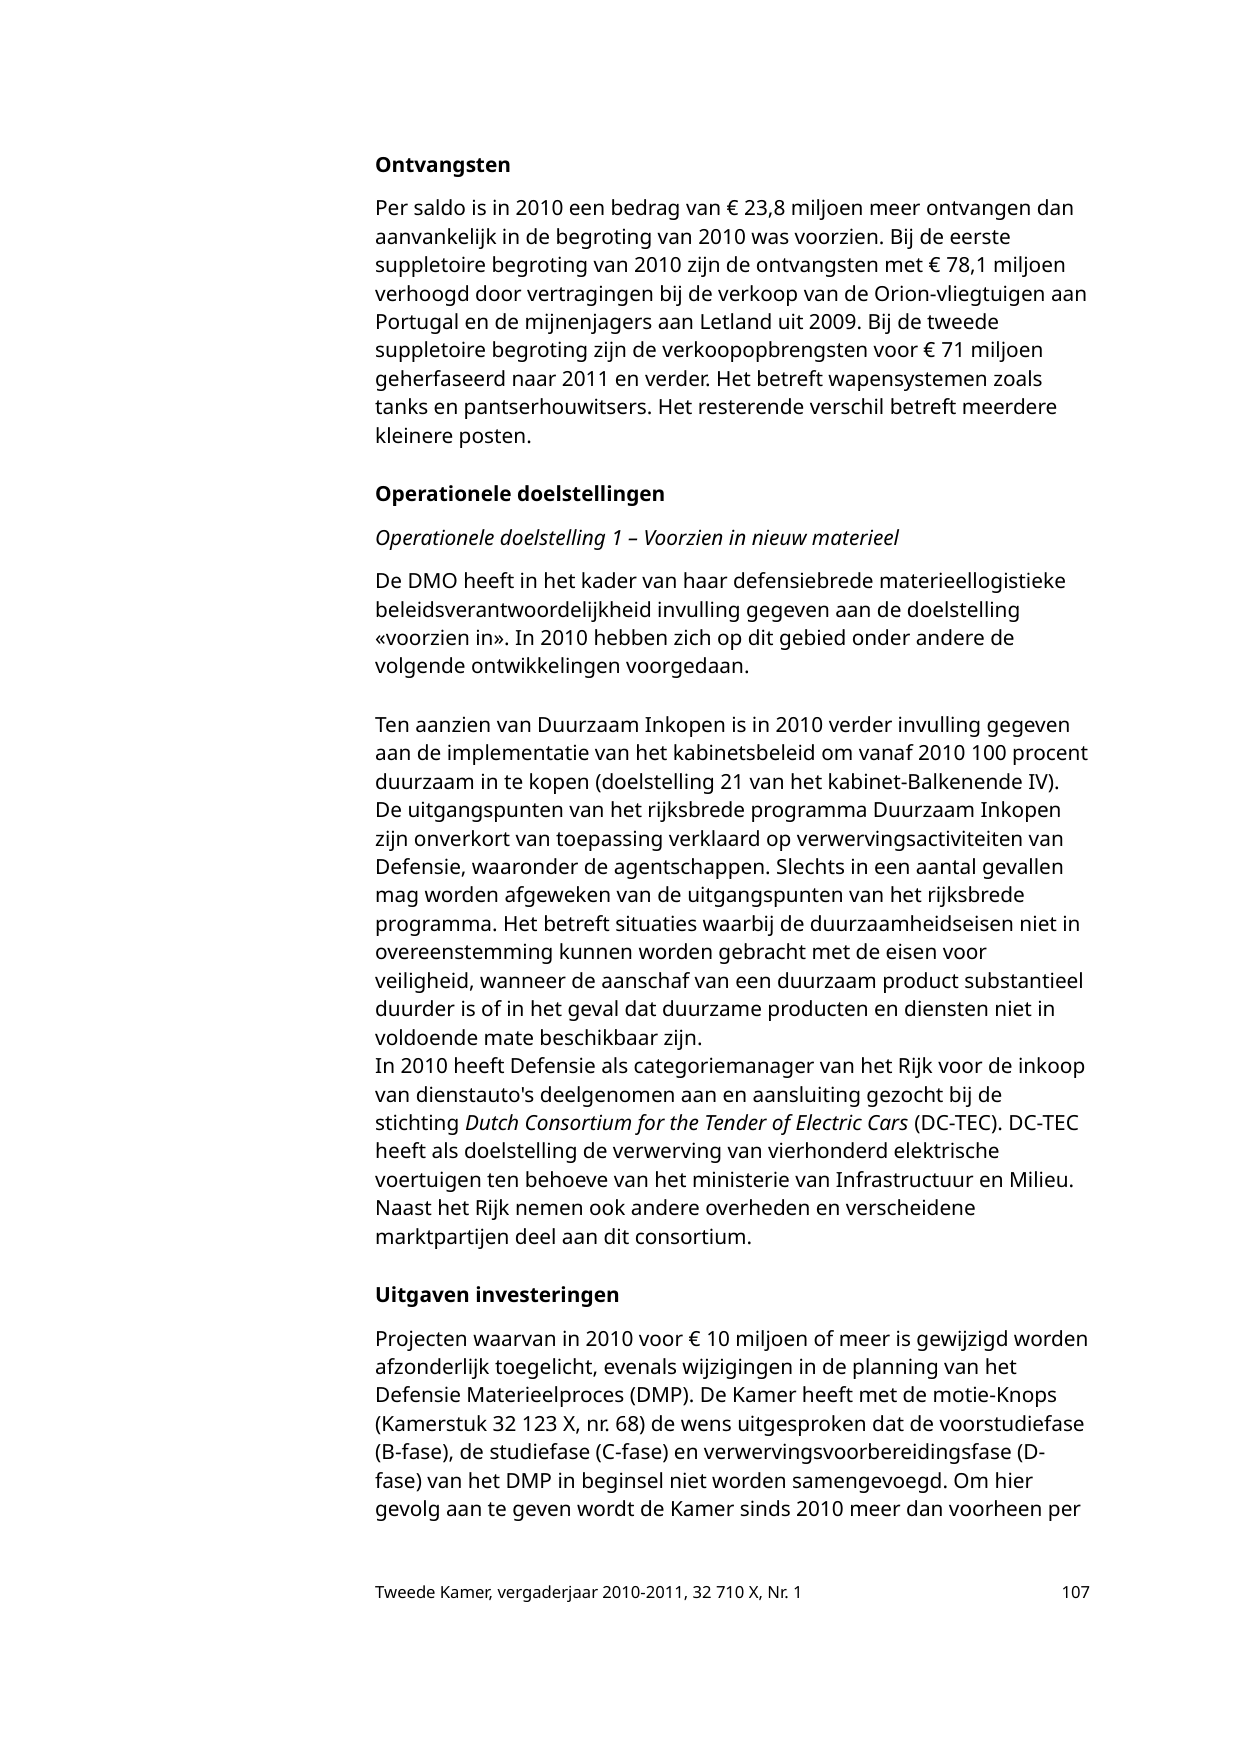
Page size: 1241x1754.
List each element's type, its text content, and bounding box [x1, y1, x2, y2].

text Operationele doelstelling 1 – Voorzien in nieuw materieel [375, 523, 1090, 551]
text Operationele doelstellingen [375, 479, 1090, 508]
text In 2010 heeft Defensie als categoriemanager van het Rijk voor de inkoop van dienstauto's deelgenomen aan en aansluiting gezocht bij de stichting Dutch Consortium for the Tender of Electric Cars (DC-TEC). DC-TEC heeft als doelstelling de verwerving van vierhonderd elektrische voertuigen ten behoeve van het ministerie van Infrastructuur en Milieu. Naast het Rijk nemen ook andere overheden en verscheidene marktpartijen deel aan dit consortium. [375, 1051, 1090, 1250]
text Ontvangsten [375, 150, 1090, 178]
text De DMO heeft in het kader van haar defensiebrede materieellogistieke beleidsverantwoordelijkheid invulling gegeven aan de doelstelling «voorzien in». In 2010 hebben zich op dit gebied onder andere de volgende ontwikkelingen voorgedaan. [375, 566, 1090, 680]
text Ten aanzien van Duurzaam Inkopen is in 2010 verder invulling gegeven aan de implementatie van het kabinetsbeleid om vanaf 2010 100 procent duurzaam in te kopen (doelstelling 21 van het kabinet-Balkenende IV). De uitgangspunten van het rijksbrede programma Duurzaam Inkopen zijn onverkort van toepassing verklaard op verwervingsactiviteiten van Defensie, waaronder de agentschappen. Slechts in een aantal gevallen mag worden afgeweken van de uitgangspunten van het rijksbrede programma. Het betreft situaties waarbij de duurzaamheidseisen niet in overeenstemming kunnen worden gebracht met de eisen voor veiligheid, wanneer de aanschaf van een duurzaam product substantieel duurder is of in het geval dat duurzame producten en diensten niet in voldoende mate beschikbaar zijn. [375, 710, 1090, 1051]
text Uitgaven investeringen [375, 1280, 1090, 1309]
text Projecten waarvan in 2010 voor € 10 miljoen of meer is gewijzigd worden afzonderlijk toegelicht, evenals wijzigingen in de planning van het Defensie Materieelproces (DMP). De Kamer heeft met de motie-Knops (Kamerstuk 32 123 X, nr. 68) de wens uitgesproken dat de voorstudiefase (B-fase), de studiefase (C-fase) en verwervingsvoorbereidingsfase (D-fase) van het DMP in beginsel niet worden samengevoegd. Om hier gevolg aan te geven wordt de Kamer sinds 2010 meer dan voorheen per [375, 1324, 1090, 1523]
text Per saldo is in 2010 een bedrag van € 23,8 miljoen meer ontvangen dan aanvankelijk in de begroting van 2010 was voorzien. Bij de eerste suppletoire begroting van 2010 zijn de ontvangsten met € 78,1 miljoen verhoogd door vertragingen bij de verkoop van de Orion-vliegtuigen aan Portugal en de mijnenjagers aan Letland uit 2009. Bij de tweede suppletoire begroting zijn de verkoopopbrengsten voor € 71 miljoen geherfaseerd naar 2011 en verder. Het betreft wapensystemen zoals tanks en pantserhouwitsers. Het resterende verschil betreft meerdere kleinere posten. [375, 193, 1090, 449]
